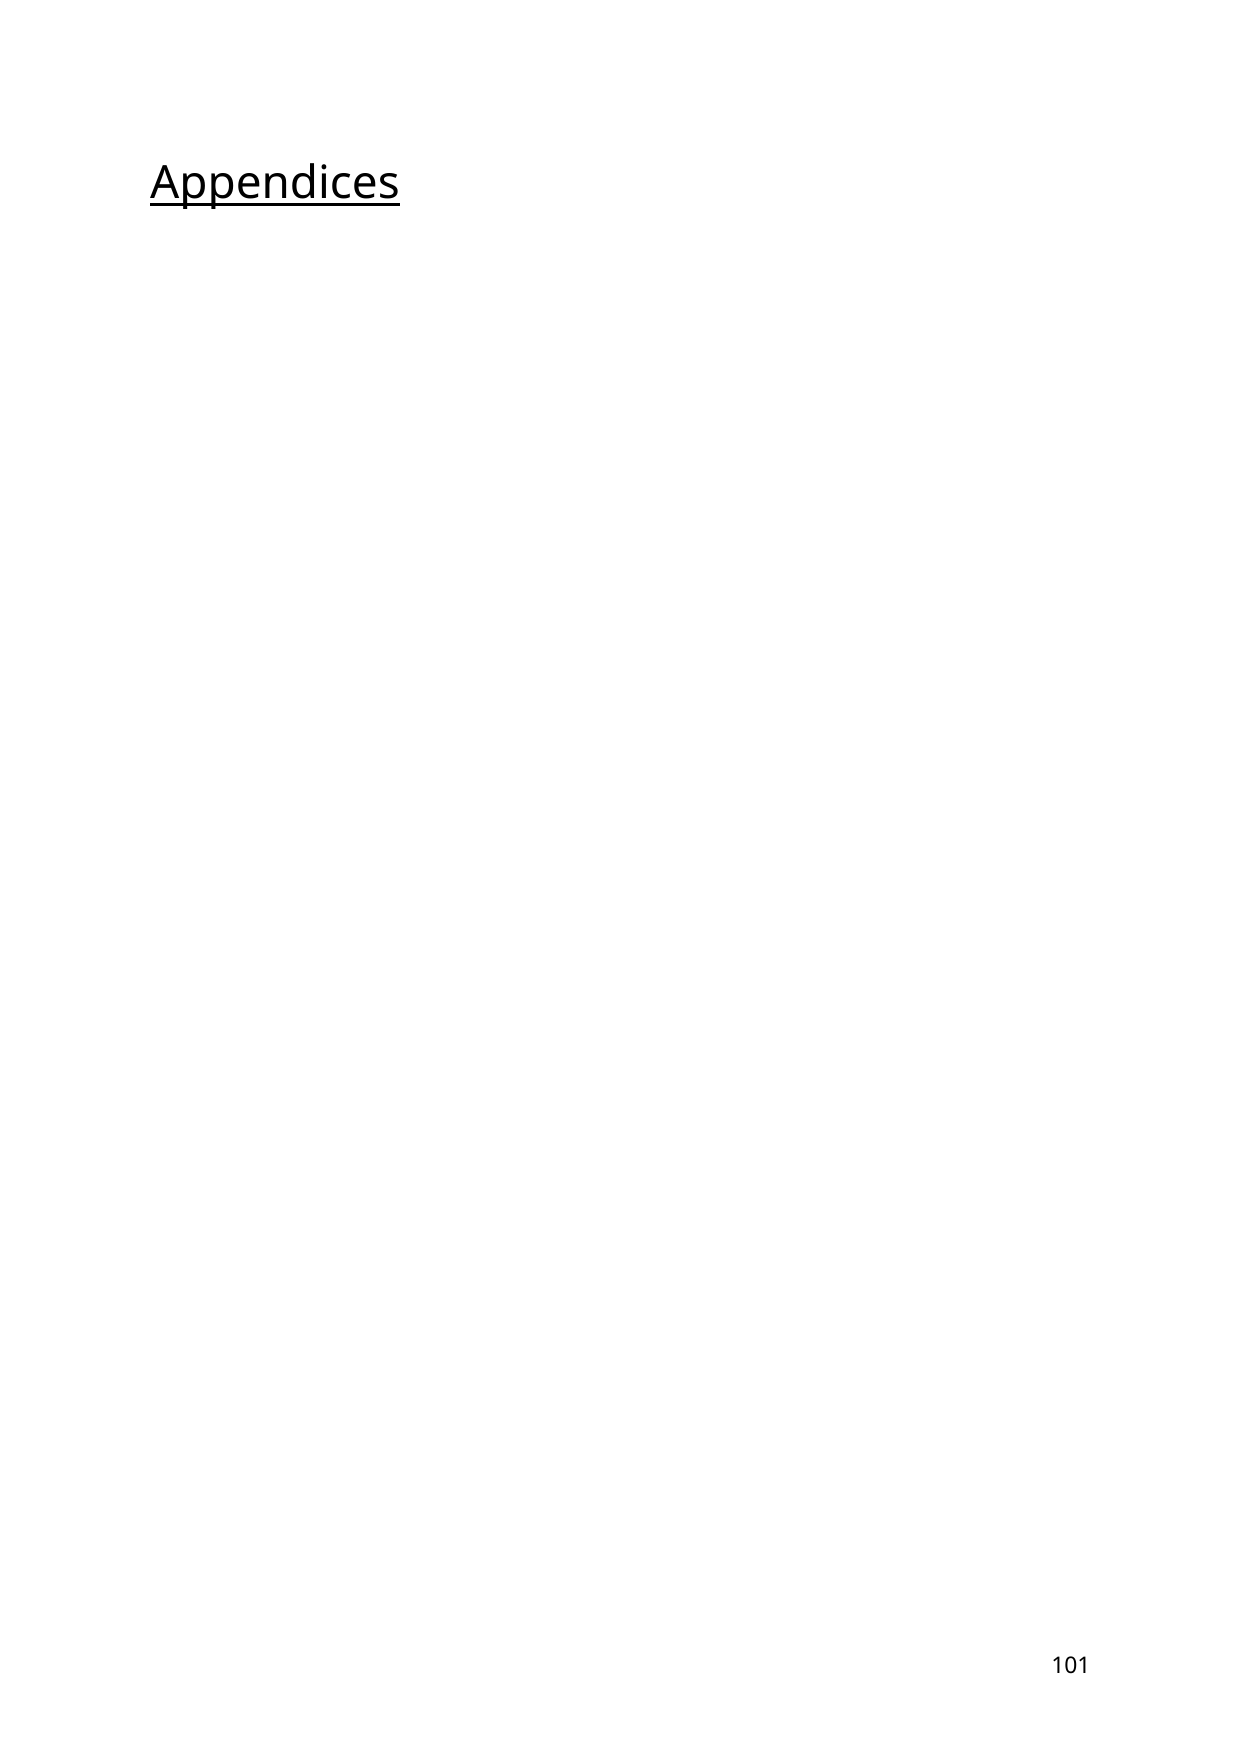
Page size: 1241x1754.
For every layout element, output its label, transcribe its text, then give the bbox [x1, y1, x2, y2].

subtitle Appendices [150, 150, 1090, 212]
